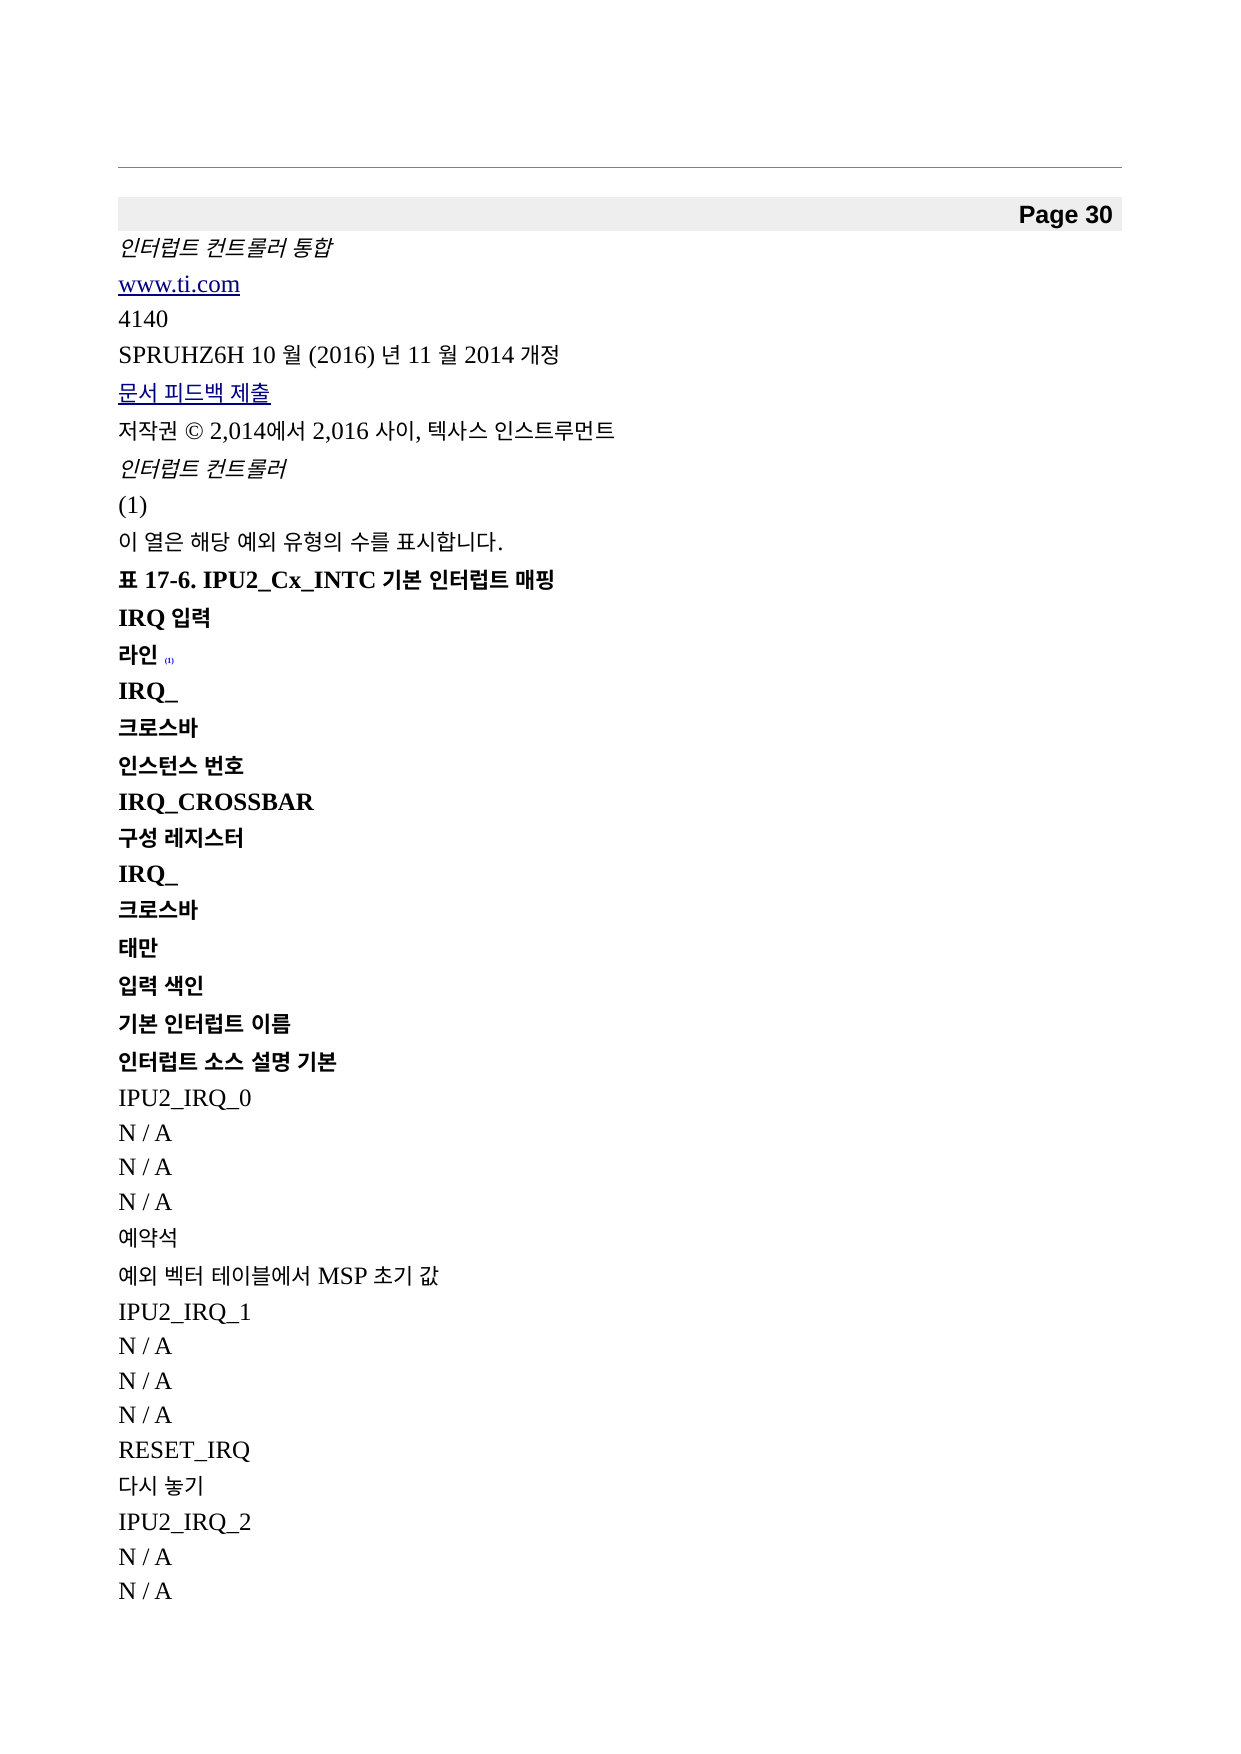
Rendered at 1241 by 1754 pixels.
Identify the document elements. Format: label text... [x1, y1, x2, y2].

text 다시 놓기 [118, 1469, 1122, 1501]
text IRQ_ [118, 676, 1122, 705]
text IPU2_IRQ_0 [118, 1083, 1122, 1112]
text 인터럽트 소스 설명 기본 [118, 1045, 1122, 1077]
text 예약석 [118, 1221, 1122, 1253]
text 인스턴스 번호 [118, 749, 1122, 780]
text 저작권 © 2,014에서 2,016 사이, 텍사스 인스트루먼트 [118, 414, 1122, 446]
text N / A [118, 1366, 1122, 1394]
table_header Page 30 [118, 197, 1122, 231]
text N / A [118, 1576, 1122, 1605]
text 라인 (1) [118, 638, 1122, 670]
text 인터럽트 컨트롤러 통합 [118, 231, 1122, 263]
text IPU2_IRQ_1 [118, 1297, 1122, 1326]
text N / A [118, 1152, 1122, 1181]
text IRQ_CROSSBAR [118, 787, 1122, 815]
text 태만 [118, 931, 1122, 963]
text N / A [118, 1331, 1122, 1360]
text 표 17-6. IPU2_Cx_INTC 기본 인터럽트 매핑 [118, 563, 1122, 594]
text 이 열은 해당 예외 유형의 수를 표시합니다. [118, 525, 1122, 556]
text 4140 [118, 304, 1122, 333]
text 크로스바 [118, 893, 1122, 925]
text 입력 색인 [118, 969, 1122, 1001]
text N / A [118, 1118, 1122, 1146]
text 인터럽트 컨트롤러 [118, 452, 1122, 484]
text 구성 레지스터 [118, 821, 1122, 853]
text N / A [118, 1400, 1122, 1429]
text N / A [118, 1542, 1122, 1570]
text www.ti.com [118, 269, 1122, 298]
text 기본 인터럽트 이름 [118, 1007, 1122, 1039]
text 크로스바 [118, 711, 1122, 742]
text (1) [118, 490, 1122, 519]
text 예외 벡터 테이블에서 MSP 초기 값 [118, 1259, 1122, 1291]
text IRQ 입력 [118, 601, 1122, 632]
text 문서 피드백 제출 [118, 376, 1122, 408]
text RESET_IRQ [118, 1435, 1122, 1463]
text N / A [118, 1187, 1122, 1215]
text IRQ_ [118, 859, 1122, 888]
text IPU2_IRQ_2 [118, 1507, 1122, 1536]
text SPRUHZ6H 10 월 (2016) 년 11 월 2014 개정 [118, 338, 1122, 370]
